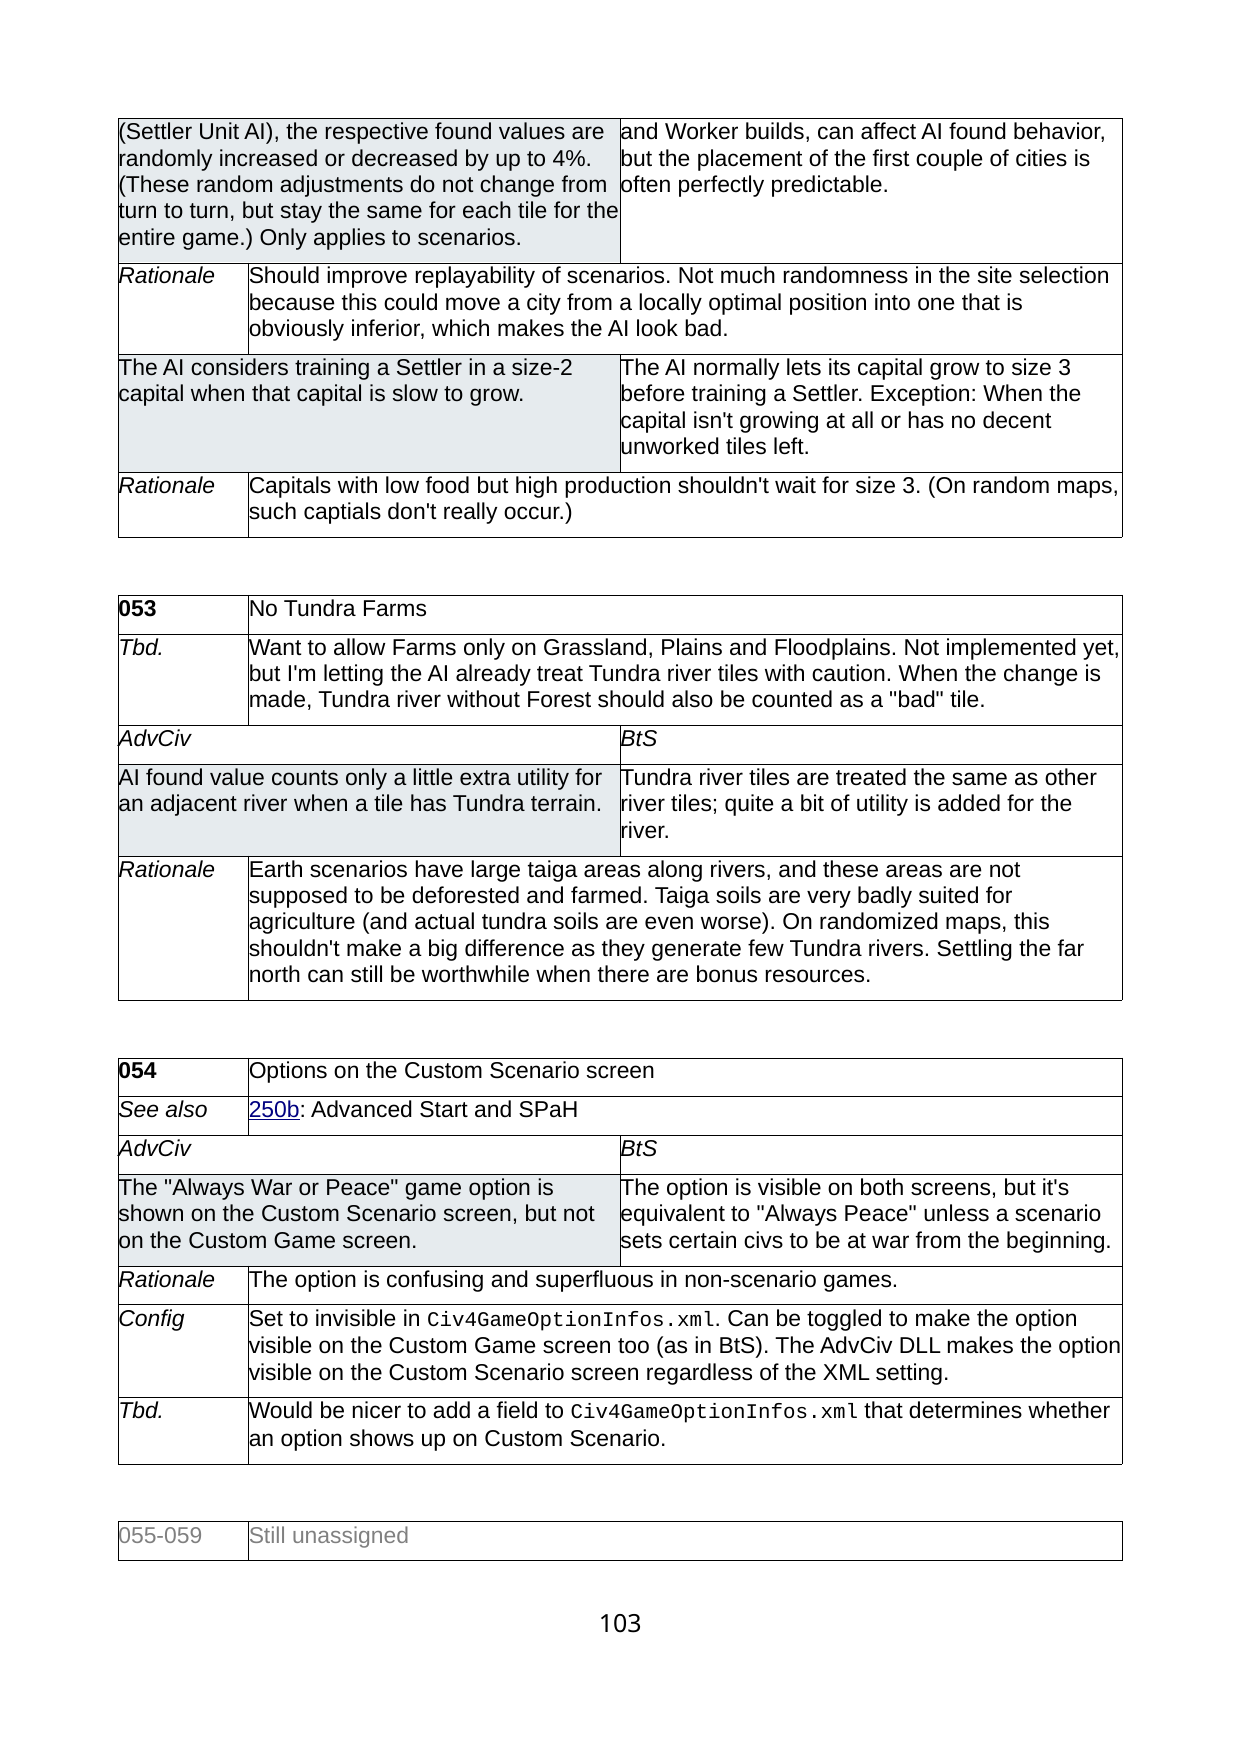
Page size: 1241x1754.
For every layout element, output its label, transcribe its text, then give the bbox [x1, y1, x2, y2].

table_cell 250b: Advanced Start and SPaH [249, 1097, 1122, 1135]
table_cell Capitals with low food but high production shouldn't wait for size 3. (On random maps, such captials don't really occur.) [249, 473, 1122, 537]
table_cell See also [119, 1097, 248, 1135]
table_cell The AI normally lets its capital grow to size 3 before training a Settler. Exception: When the capital isn't growing at all or has no decent unworked tiles left. [621, 355, 1122, 472]
table_cell AdvCiv [119, 1136, 620, 1174]
table_cell Config [119, 1305, 248, 1397]
table_cell Tundra river tiles are treated the same as other river tiles; quite a bit of utility is added for the river. [621, 765, 1122, 856]
table_header 055-059 [119, 1522, 248, 1560]
table_cell The option is visible on both screens, but it's equivalent to "Always Peace" unless a scenario sets certain civs to be at war from the beginning. [621, 1175, 1122, 1266]
table_header No Tundra Farms [249, 596, 1122, 633]
table_header 053 [119, 596, 248, 633]
table_header Options on the Custom Scenario screen [249, 1059, 1122, 1096]
table_cell Should improve replayability of scenarios. Not much randomness in the site selection because this could move a city from a locally optimal position into one that is obviously inferior, which makes the AI look bad. [249, 264, 1122, 354]
table_cell BtS [621, 726, 1122, 764]
table_cell The AI considers training a Settler in a size-2 capital when that capital is slow to grow. [119, 355, 620, 472]
table_header Still unassigned [249, 1522, 1122, 1560]
table_cell Earth scenarios have large taiga areas along rivers, and these areas are not supposed to be deforested and farmed. Taiga soils are very badly suited for agriculture (and actual tundra soils are even worse). On randomized maps, this shouldn't make a big difference as they generate few Tundra rivers. Settling the far north can still be worthwhile when there are bonus resources. [249, 857, 1122, 1000]
table_cell Want to allow Farms only on Grassland, Plains and Floodplains. Not implemented yet, but I'm letting the AI already treat Tundra river tiles with caution. When the change is made, Tundra river without Forest should also be counted as a "bad" tile. [249, 635, 1122, 725]
table_cell Rationale [119, 857, 248, 1000]
table_cell Rationale [119, 264, 248, 354]
table_cell Rationale [119, 1267, 248, 1304]
table_cell Set to invisible in Civ4GameOptionInfos.xml. Can be toggled to make the option visible on the Custom Game screen too (as in BtS). The AdvCiv DLL makes the option visible on the Custom Scenario screen regardless of the XML setting. [249, 1305, 1122, 1397]
table_cell The "Always War or Peace" game option is shown on the Custom Scenario screen, but not on the Custom Game screen. [119, 1175, 620, 1266]
table_cell (Settler Unit AI), the respective found values are randomly increased or decreased by up to 4%. (These random adjustments do not change from turn to turn, but stay the same for each tile for the entire game.) Only applies to scenarios. [119, 119, 620, 262]
table_cell AI found value counts only a little extra utility for an adjacent river when a tile has Tundra terrain. [119, 765, 620, 856]
table_cell AdvCiv [119, 726, 620, 764]
table_cell and Worker builds, can affect AI found behavior, but the placement of the first couple of cities is often perfectly predictable. [621, 119, 1122, 262]
table_cell Rationale [119, 473, 248, 537]
table_cell Tbd. [119, 1398, 248, 1464]
table_cell Tbd. [119, 635, 248, 725]
table_header 054 [119, 1059, 248, 1096]
table_cell Would be nicer to add a field to Civ4GameOptionInfos.xml that determines whether an option shows up on Custom Scenario. [249, 1398, 1122, 1464]
table_cell The option is confusing and superfluous in non-scenario games. [249, 1267, 1122, 1304]
table_cell BtS [621, 1136, 1122, 1174]
